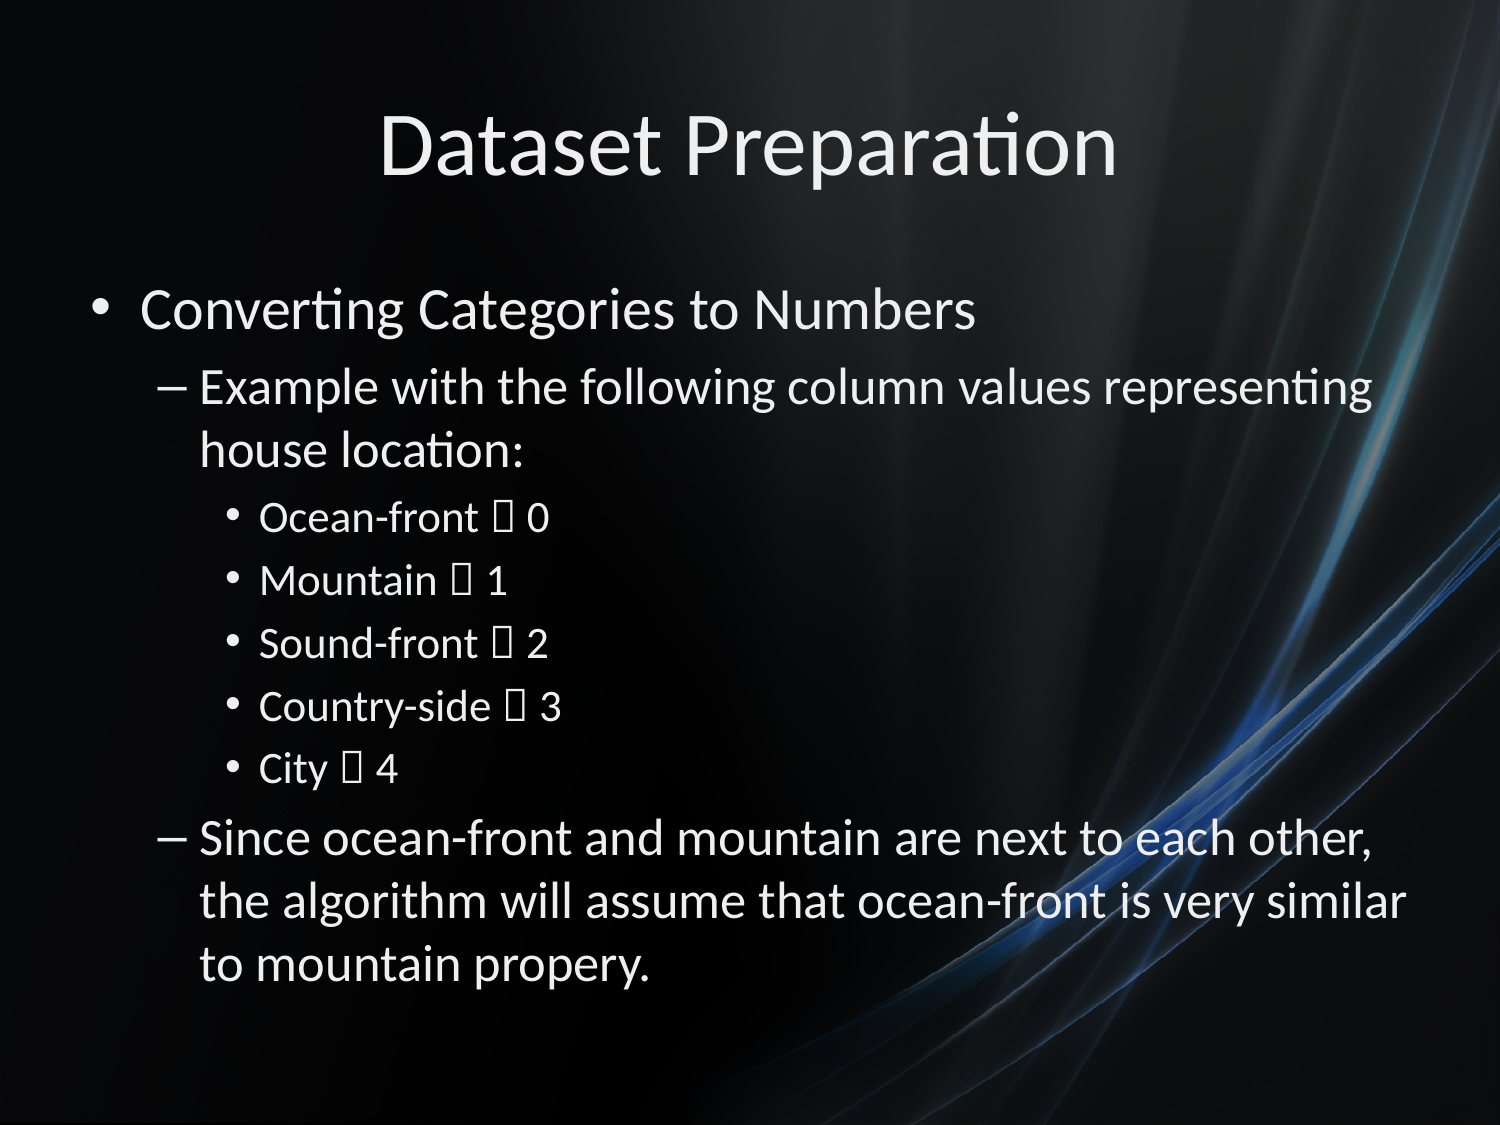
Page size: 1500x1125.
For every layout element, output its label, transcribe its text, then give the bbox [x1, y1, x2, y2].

title Dataset Preparation [75, 45, 1425, 233]
picture [0, 0, 1500, 1125]
list Converting Categories to Numbers Example with the following column values representing house location: Ocean-front  0 Mountain  1 Sound-front  2 Country-side  3 City  4 Since ocean-front and mountain are next to each other, the algorithm will assume that ocean-front is very similar to mountain propery. [75, 262, 1425, 1005]
